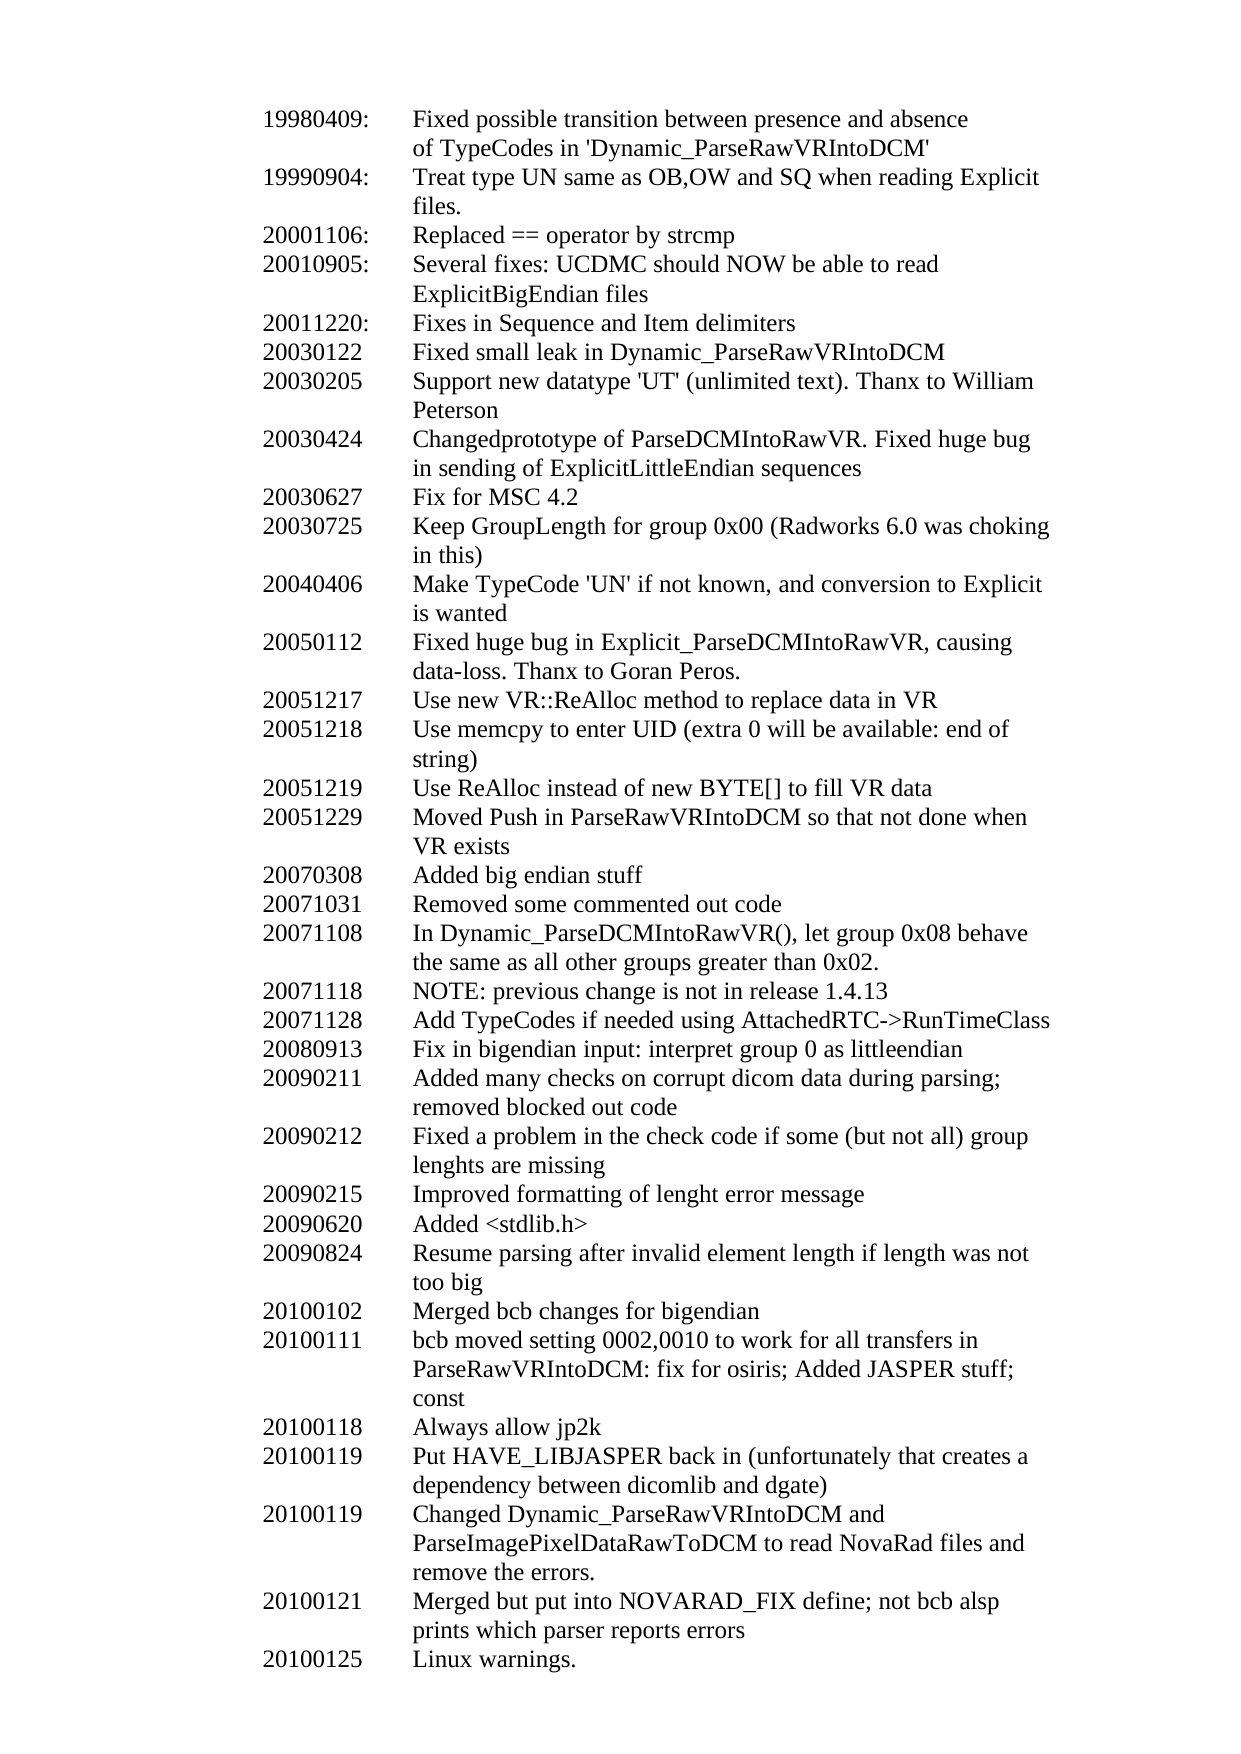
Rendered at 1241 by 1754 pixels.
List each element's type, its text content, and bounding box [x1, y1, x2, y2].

text 20030122 Fixed small leak in Dynamic_ParseRawVRIntoDCM [187, 337, 1053, 366]
text 20100125 Linux warnings. [187, 1644, 1053, 1673]
text 20100121 Merged but put into NOVARAD_FIX define; not bcb alsp prints which parser reports errors [187, 1586, 1053, 1644]
text 20051229 Moved Push in ParseRawVRIntoDCM so that not done when VR exists [187, 802, 1053, 860]
text 20011220: Fixes in Sequence and Item delimiters [187, 307, 1053, 337]
text 20080913 Fix in bigendian input: interpret group 0 as littleendian [187, 1034, 1053, 1063]
text 20100111 bcb moved setting 0002,0010 to work for all transfers in ParseRawVRIntoDCM: fix for osiris; Added JASPER stuff; const [187, 1325, 1053, 1412]
text 20030424 Changedprototype of ParseDCMIntoRawVR. Fixed huge bug in sending of ExplicitLittleEndian sequences [262, 424, 1053, 482]
text 20100118 Always allow jp2k [187, 1412, 1053, 1441]
text 20100102 Merged bcb changes for bigendian [187, 1296, 1053, 1325]
text 20071108 In Dynamic_ParseDCMIntoRawVR(), let group 0x08 behave the same as all other groups greater than 0x02. [187, 918, 1053, 976]
text 19990904: Treat type UN same as OB,OW and SQ when reading Explicit files. [187, 162, 1053, 220]
text 20051219 Use ReAlloc instead of new BYTE[] to fill VR data [187, 772, 1053, 802]
text 20090212 Fixed a problem in the check code if some (but not all) group lenghts are missing [187, 1121, 1053, 1179]
text 20050112 Fixed huge bug in Explicit_ParseDCMIntoRawVR, causing data-loss. Thanx to Goran Peros. [262, 627, 1053, 685]
text 20071118 NOTE: previous change is not in release 1.4.13 [187, 976, 1053, 1005]
text 20040406 Make TypeCode 'UN' if not known, and conversion to Explicit is wanted [262, 569, 1053, 627]
text 20030725 Keep GroupLength for group 0x00 (Radworks 6.0 was choking in this) [187, 511, 1053, 569]
text 20071128 Add TypeCodes if needed using AttachedRTC->RunTimeClass [187, 1005, 1053, 1034]
text 20070308 Added big endian stuff [187, 860, 1053, 889]
text 20090620 Added <stdlib.h> [187, 1208, 1053, 1237]
text 20010905: Several fixes: UCDMC should NOW be able to read ExplicitBigEndian files [262, 249, 1053, 307]
text 20100119 Put HAVE_LIBJASPER back in (unfortunately that creates a dependency between dicomlib and dgate) [187, 1441, 1053, 1499]
text 20030627 Fix for MSC 4.2 [187, 482, 1053, 511]
text 20001106: Replaced == operator by strcmp [187, 220, 1053, 249]
text 20090215 Improved formatting of lenght error message [187, 1179, 1053, 1208]
text 20051217 Use new VR::ReAlloc method to replace data in VR [187, 685, 1053, 714]
text 20030205 Support new datatype 'UT' (unlimited text). Thanx to William Peterson [262, 366, 1053, 424]
text 19980409: Fixed possible transition between presence and absence of TypeCodes in 'Dynamic_ParseRawVRIntoDCM' [262, 104, 1053, 162]
text 20090824 Resume parsing after invalid element length if length was not too big [187, 1237, 1053, 1296]
text 20100119 Changed Dynamic_ParseRawVRIntoDCM and ParseImagePixelDataRawToDCM to read NovaRad files and remove the errors. [187, 1499, 1053, 1586]
text 20071031 Removed some commented out code [187, 889, 1053, 918]
text 20051218 Use memcpy to enter UID (extra 0 will be available: end of string) [187, 714, 1053, 772]
text 20090211 Added many checks on corrupt dicom data during parsing; removed blocked out code [187, 1063, 1053, 1121]
